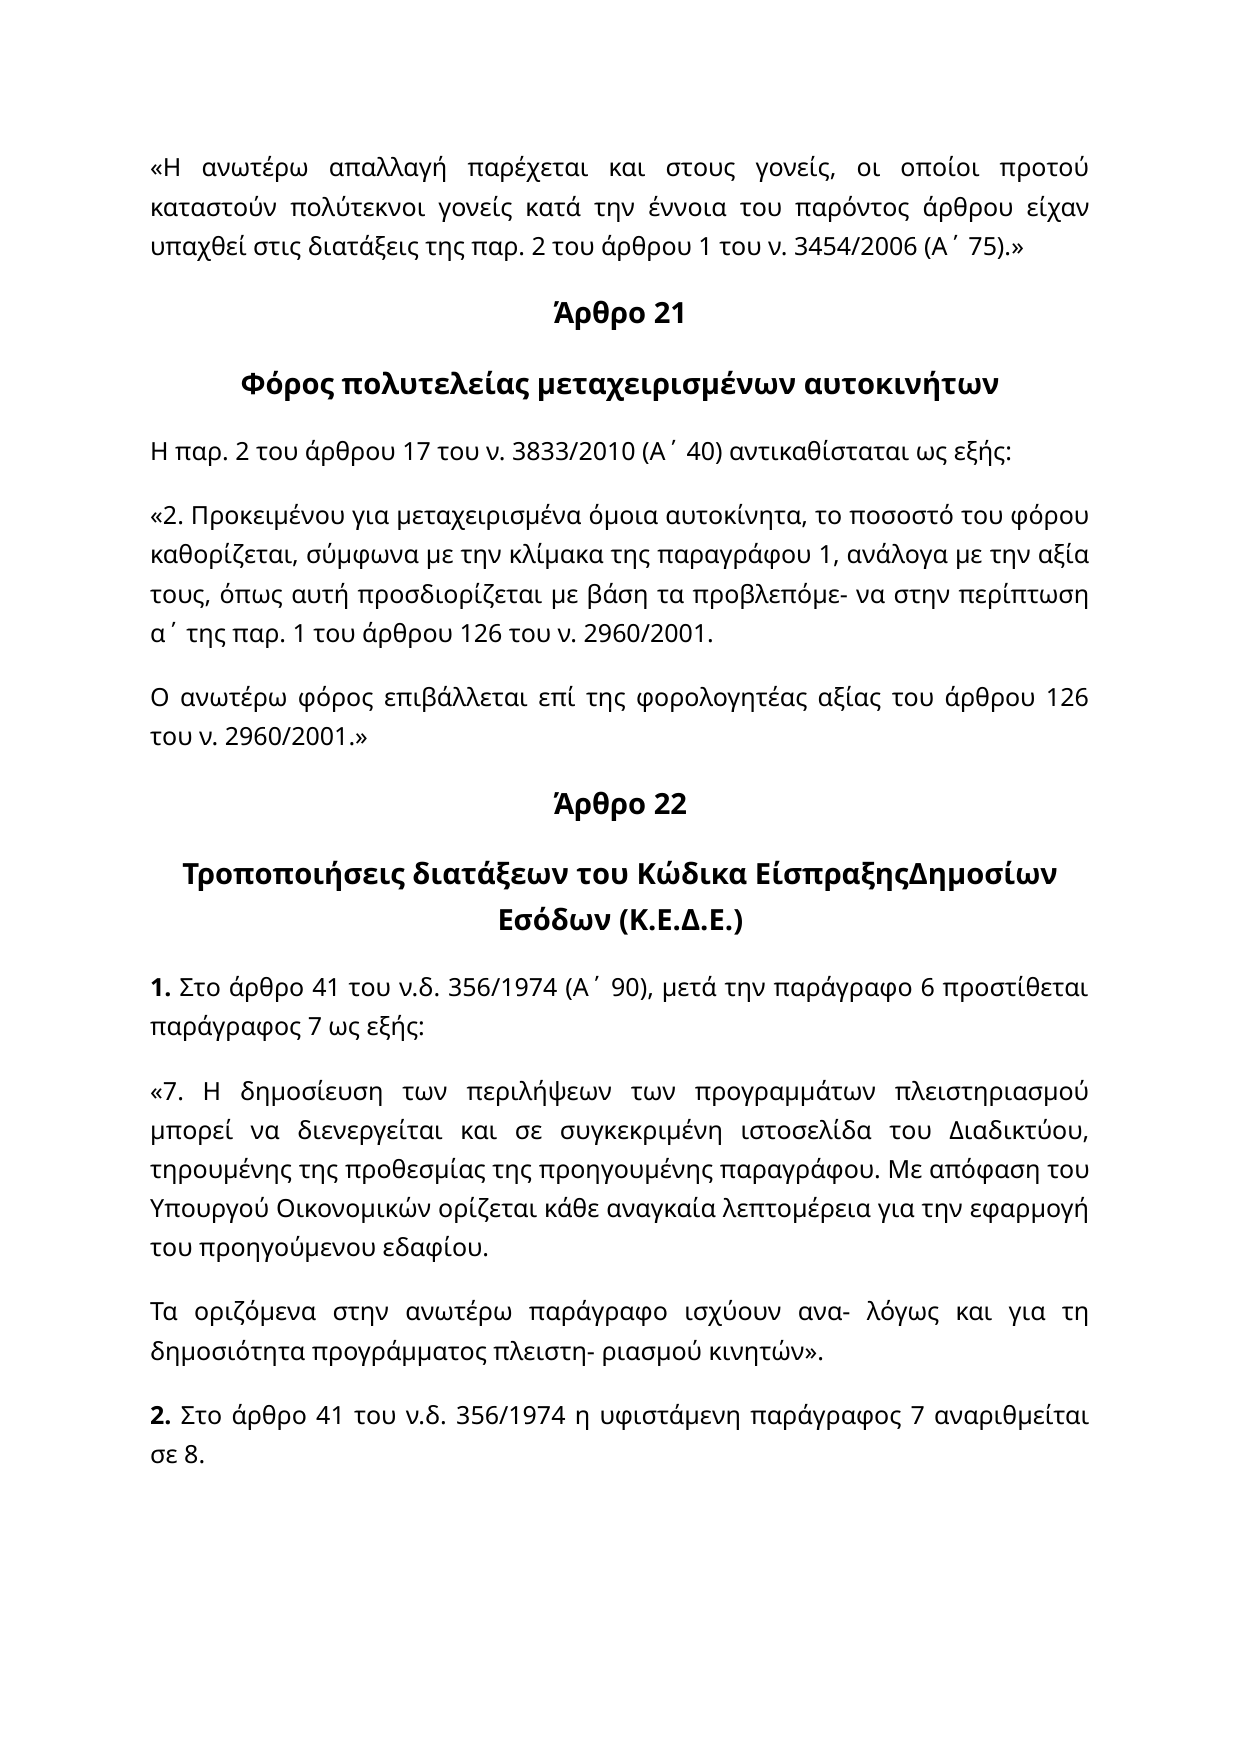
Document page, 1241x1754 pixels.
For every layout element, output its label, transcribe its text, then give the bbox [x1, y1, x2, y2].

subtitle Άρθρο 22 [150, 783, 1090, 823]
subtitle Φόρος πολυτελείας μεταχειρισμένων αυτοκινήτων [150, 363, 1090, 403]
text «2. Προκειμένου για μεταχειρισμένα όμοια αυτοκίνητα, το ποσοστό του φόρου καθορίζεται, σύμφωνα με την κλίμακα της παραγράφου 1, ανάλογα με την αξία τους, όπως αυτή προσδιορίζεται με βάση τα προβλεπόμε- να στην περίπτωση α΄ της παρ. 1 του άρθρου 126 του ν. 2960/2001. [150, 498, 1090, 649]
text Η παρ. 2 του άρθρου 17 του ν. 3833/2010 (Α΄ 40) αντικαθίσταται ως εξής: [150, 434, 1090, 468]
subtitle Άρθρο 21 [150, 292, 1090, 332]
text 1. Στο άρθρο 41 του ν.δ. 356/1974 (Α΄ 90), μετά την παράγραφο 6 προστίθεται παράγραφος 7 ως εξής: [150, 970, 1090, 1043]
subtitle Τροποποιήσεις διατάξεων του Κώδικα ΕίσπραξηςΔημοσίων Εσόδων (Κ.Ε.Δ.Ε.) [150, 853, 1090, 939]
text «Η ανωτέρω απαλλαγή παρέχεται και στους γονείς, οι οποίοι προτού καταστούν πολύτεκνοι γονείς κατά την έννοια του παρόντος άρθρου είχαν υπαχθεί στις διατάξεις της παρ. 2 του άρθρου 1 του ν. 3454/2006 (Α΄ 75).» [150, 150, 1090, 262]
text «7. Η δημοσίευση των περιλήψεων των προγραμμάτων πλειστηριασμού μπορεί να διενεργείται και σε συγκεκριμένη ιστοσελίδα του Διαδικτύου, τηρουμένης της προθεσμίας της προηγουμένης παραγράφου. Με απόφαση του Υπουργού Οικονομικών ορίζεται κάθε αναγκαία λεπτομέρεια για την εφαρμογή του προηγούμενου εδαφίου. [150, 1073, 1090, 1264]
text Τα οριζόμενα στην ανωτέρω παράγραφο ισχύουν ανα- λόγως και για τη δημοσιότητα προγράμματος πλειστη- ριασμού κινητών». [150, 1294, 1090, 1367]
text Ο ανωτέρω φόρος επιβάλλεται επί της φορολογητέας αξίας του άρθρου 126 του ν. 2960/2001.» [150, 679, 1090, 753]
text 2. Στο άρθρο 41 του ν.δ. 356/1974 η υφιστάμενη παράγραφος 7 αναριθμείται σε 8. [150, 1397, 1090, 1471]
